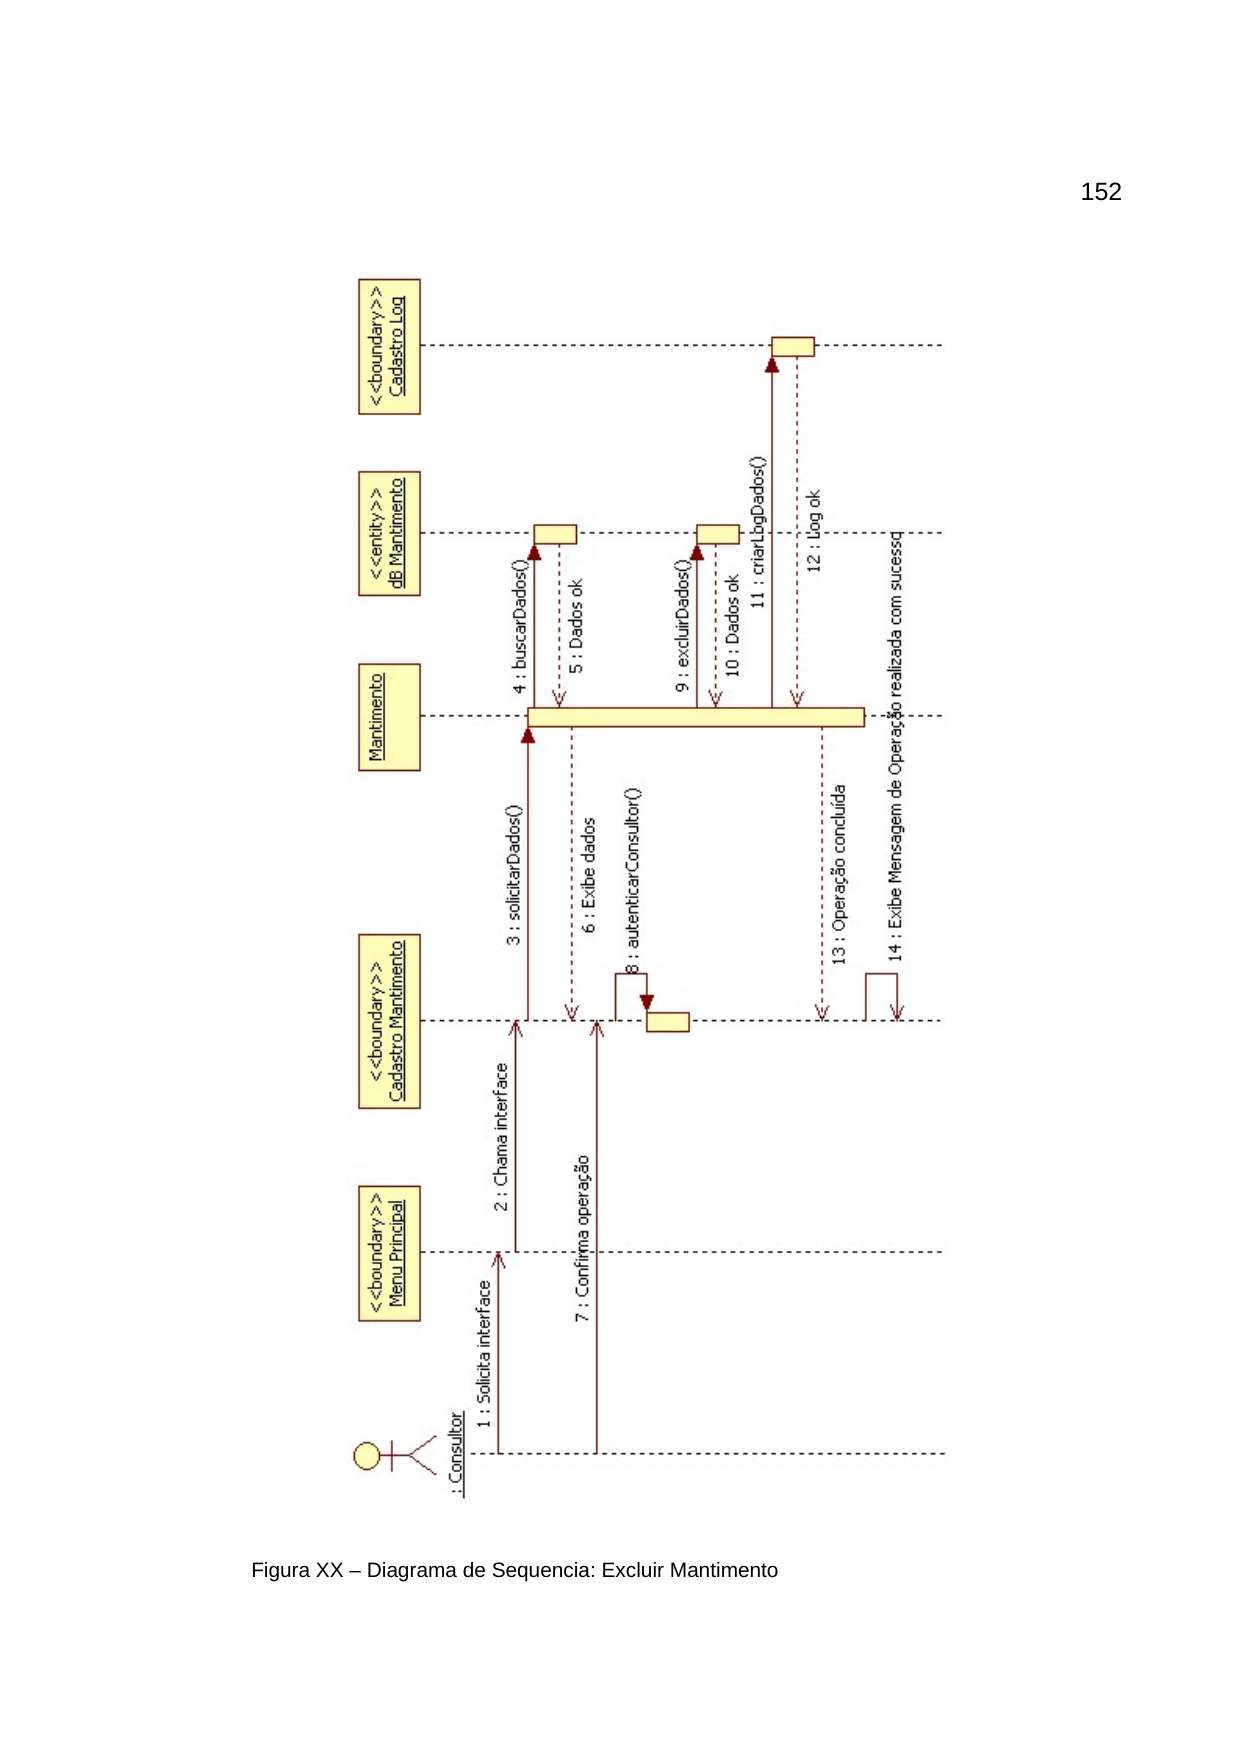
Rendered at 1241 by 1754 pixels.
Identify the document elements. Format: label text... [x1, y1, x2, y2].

picture [321, 265, 978, 1558]
text Figura XX – Diagrama de Sequencia: Excluir Mantimento [177, 1558, 1122, 1582]
